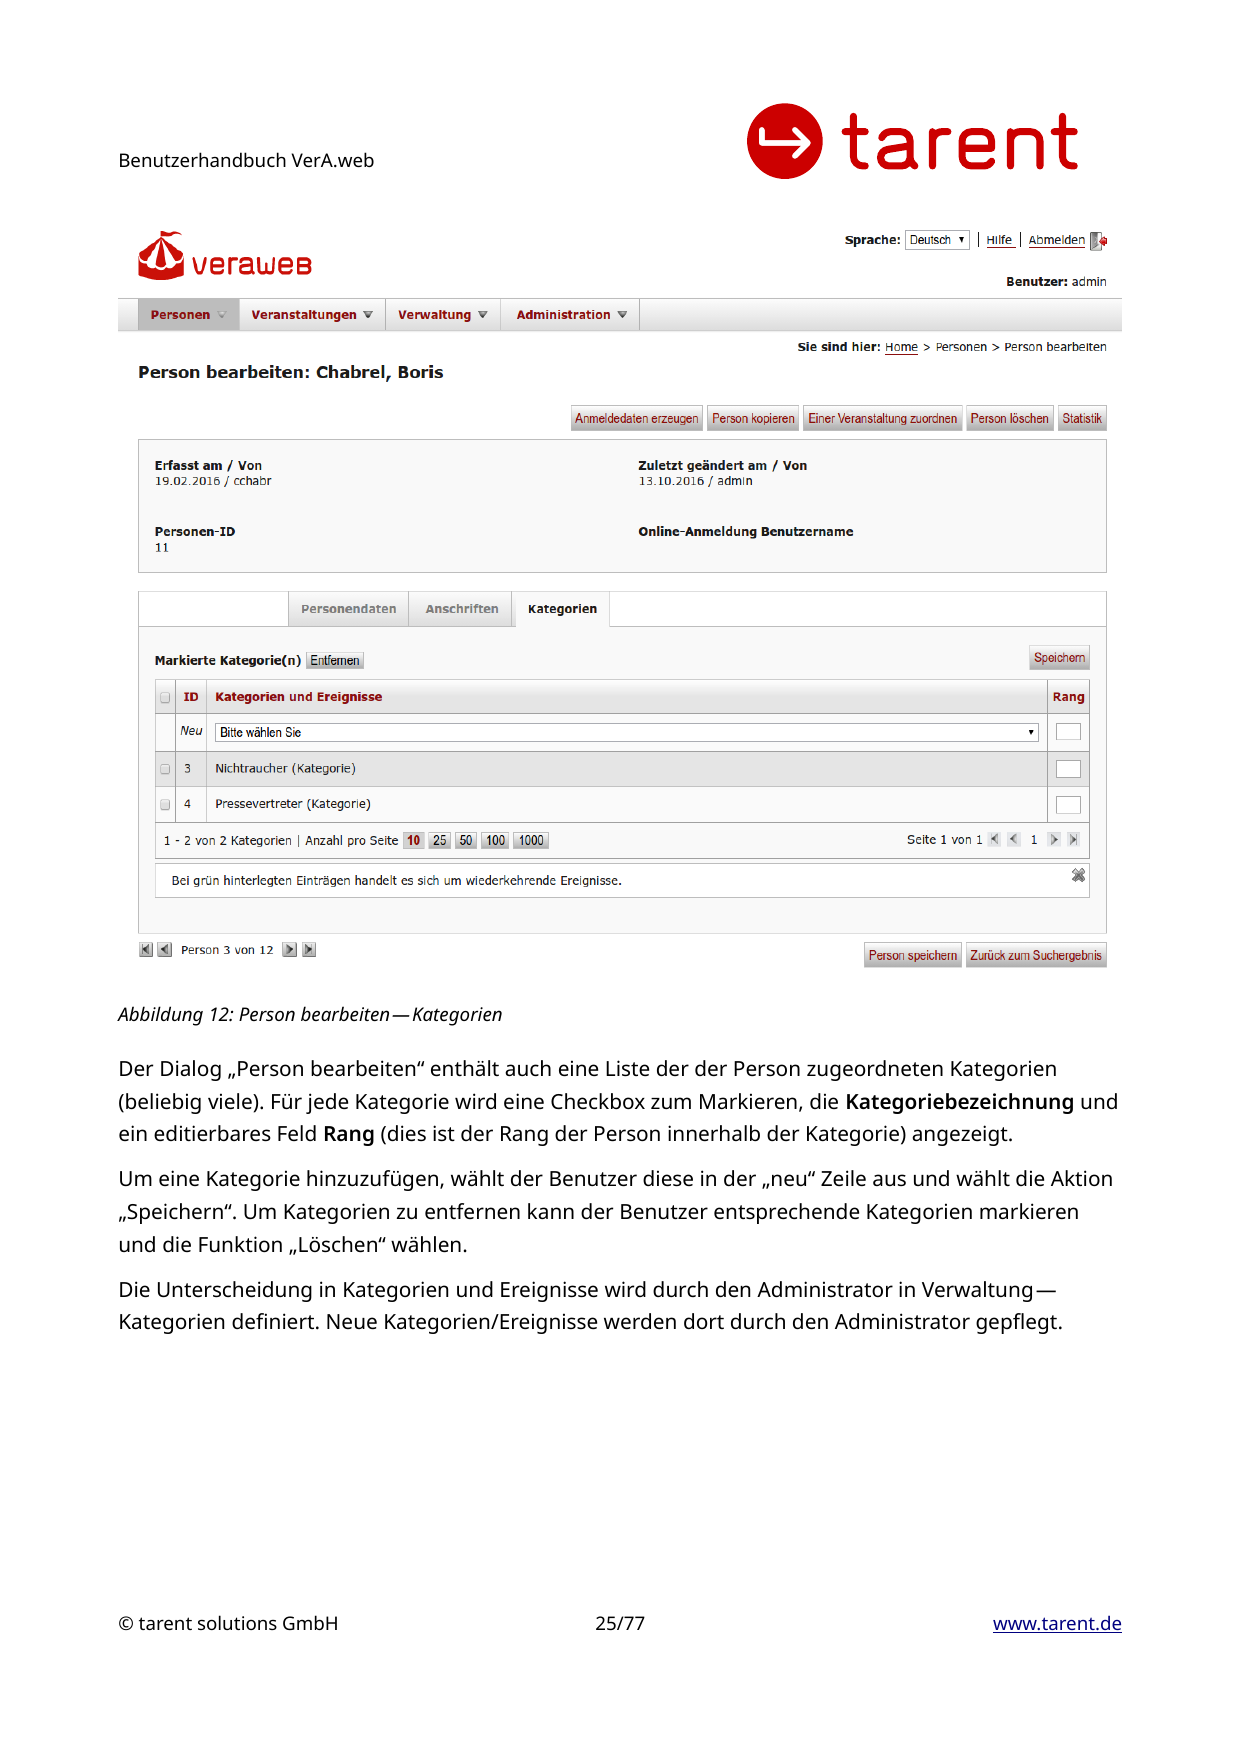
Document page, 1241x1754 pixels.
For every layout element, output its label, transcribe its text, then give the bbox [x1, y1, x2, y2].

text Um eine Kategorie hinzuzufügen, wählt der Benutzer diese in der „neu“ Zeile aus und wählt die Aktion „Speichern“. Um Kategorien zu entfernen kann der Benutzer entsprechende Kategorien markieren und die Funktion „Löschen“ wählen. [118, 1164, 1122, 1258]
picture [118, 230, 1122, 974]
text [118, 207, 1122, 230]
text Abbildung 12: Person bearbeiten — Kategorien [118, 974, 1122, 1026]
text Die Unterscheidung in Kategorien und Ereignisse wird durch den Administrator in Verwaltung — Kategorien definiert. Neue Kategorien/Ereignisse werden dort durch den Administrator gepflegt. [118, 1275, 1122, 1336]
text Der Dialog „Person bearbeiten“ enthält auch eine Liste der der Person zugeordneten Kategorien (beliebig viele). Für jede Kategorie wird eine Checkbox zum Markieren, die Kategoriebezeichnung und ein editierbares Feld Rang (dies ist der Rang der Person innerhalb der Kategorie) angezeigt. [118, 1026, 1122, 1148]
